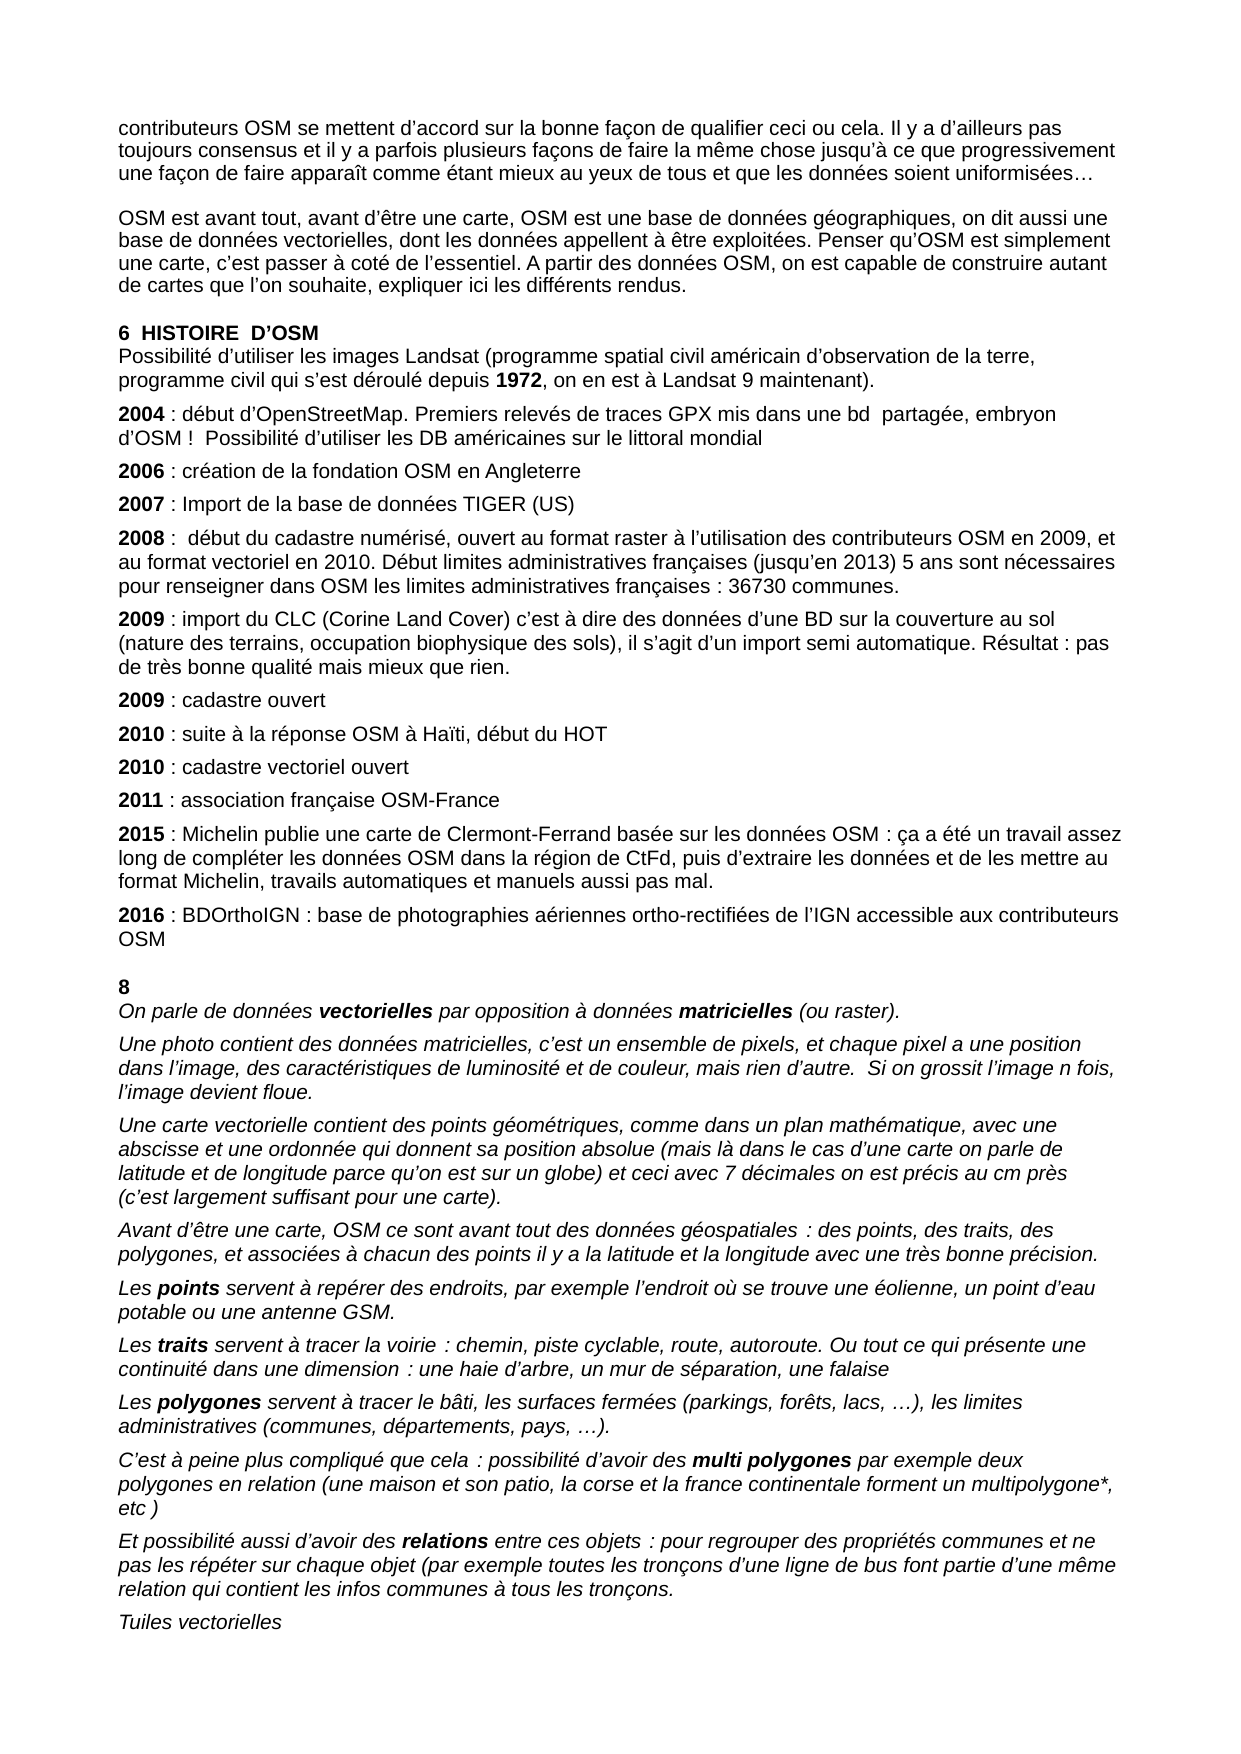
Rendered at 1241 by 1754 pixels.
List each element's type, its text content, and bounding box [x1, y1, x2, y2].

text On parle de données vectorielles par opposition à données matricielles (ou raster). [118, 998, 1122, 1022]
text Tuiles vectorielles [118, 1610, 1122, 1634]
text 2010 : cadastre vectoriel ouvert [118, 755, 1122, 779]
text 2009 : cadastre ouvert [118, 688, 1122, 712]
text 2016 : BDOrthoIGN : base de photographies aériennes ortho-rectifiées de l’IGN accessible aux contributeurs OSM [118, 903, 1122, 951]
text 2008 : début du cadastre numérisé, ouvert au format raster à l’utilisation des contributeurs OSM en 2009, et au format vectoriel en 2010. Début limites administratives françaises (jusqu’en 2013) 5 ans sont nécessaires pour renseigner dans OSM les limites administratives françaises : 36730 communes. [118, 526, 1122, 597]
text Une photo contient des données matricielles, c’est un ensemble de pixels, et chaque pixel a une position dans l’image, des caractéristiques de luminosité et de couleur, mais rien d’autre. Si on grossit l’image n fois, l’image devient floue. [118, 1032, 1122, 1104]
text 2015 : Michelin publie une carte de Clermont-Ferrand basée sur les données OSM : ça a été un travail assez long de compléter les données OSM dans la région de CtFd, puis d’extraire les données et de les mettre au format Michelin, travails automatiques et manuels aussi pas mal. [118, 821, 1122, 893]
text 2010 : suite à la réponse OSM à Haïti, début du HOT [118, 721, 1122, 745]
text 2011 : association française OSM-France [118, 788, 1122, 812]
text C’est à peine plus compliqué que cela : possibilité d’avoir des multi polygones par exemple deux polygones en relation (une maison et son patio, la corse et la france continentale forment un multipolygone*, etc ) [118, 1447, 1122, 1519]
text 6 HISTOIRE D’OSM [118, 320, 1122, 344]
text Et possibilité aussi d’avoir des relations entre ces objets : pour regrouper des propriétés communes et ne pas les répéter sur chaque objet (par exemple toutes les tronçons d’une ligne de bus font partie d’une même relation qui contient les infos communes à tous les tronçons. [118, 1529, 1122, 1601]
text 2006 : création de la fondation OSM en Angleterre [118, 459, 1122, 483]
text Avant d’être une carte, OSM ce sont avant tout des données géospatiales : des points, des traits, des polygones, et associées à chacun des points il y a la latitude et la longitude avec une très bonne précision. [118, 1218, 1122, 1266]
text contributeurs OSM se mettent d’accord sur la bonne façon de qualifier ceci ou cela. Il y a d’ailleurs pas toujours consensus et il y a parfois plusieurs façons de faire la même chose jusqu’à ce que progressivement une façon de faire apparaît comme étant mieux au yeux de tous et que les données soient uniformisées… [118, 118, 1122, 184]
text 2004 : début d’OpenStreetMap. Premiers relevés de traces GPX mis dans une bd partagée, embryon d’OSM ! Possibilité d’utiliser les DB américaines sur le littoral mondial [118, 402, 1122, 449]
text Une carte vectorielle contient des points géométriques, comme dans un plan mathématique, avec une abscisse et une ordonnée qui donnent sa position absolue (mais là dans le cas d’une carte on parle de latitude et de longitude parce qu’on est sur un globe) et ceci avec 7 décimales on est précis au cm près (c’est largement suffisant pour une carte). [118, 1113, 1122, 1209]
text 2007 : Import de la base de données TIGER (US) [118, 492, 1122, 516]
text 8 [118, 974, 1122, 998]
text OSM est avant tout, avant d’être une carte, OSM est une base de données géographiques, on dit aussi une base de données vectorielles, dont les données appellent à être exploitées. Penser qu’OSM est simplement une carte, c’est passer à coté de l’essentiel. A partir des données OSM, on est capable de construire autant de cartes que l’on souhaite, expliquer ici les différents rendus. [118, 208, 1122, 296]
text Les traits servent à tracer la voirie : chemin, piste cyclable, route, autoroute. Ou tout ce qui présente une continuité dans une dimension : une haie d’arbre, un mur de séparation, une falaise [118, 1333, 1122, 1381]
text Les points servent à repérer des endroits, par exemple l’endroit où se trouve une éolienne, un point d’eau potable ou une antenne GSM. [118, 1276, 1122, 1323]
text Possibilité d’utiliser les images Landsat (programme spatial civil américain d’observation de la terre, programme civil qui s’est déroulé depuis 1972, on en est à Landsat 9 maintenant). [118, 344, 1122, 392]
text 2009 : import du CLC (Corine Land Cover) c’est à dire des données d’une BD sur la couverture au sol (nature des terrains, occupation biophysique des sols), il s’agit d’un import semi automatique. Résultat : pas de très bonne qualité mais mieux que rien. [118, 607, 1122, 679]
text Les polygones servent à tracer le bâti, les surfaces fermées (parkings, forêts, lacs, …), les limites administratives (communes, départements, pays, …). [118, 1390, 1122, 1438]
